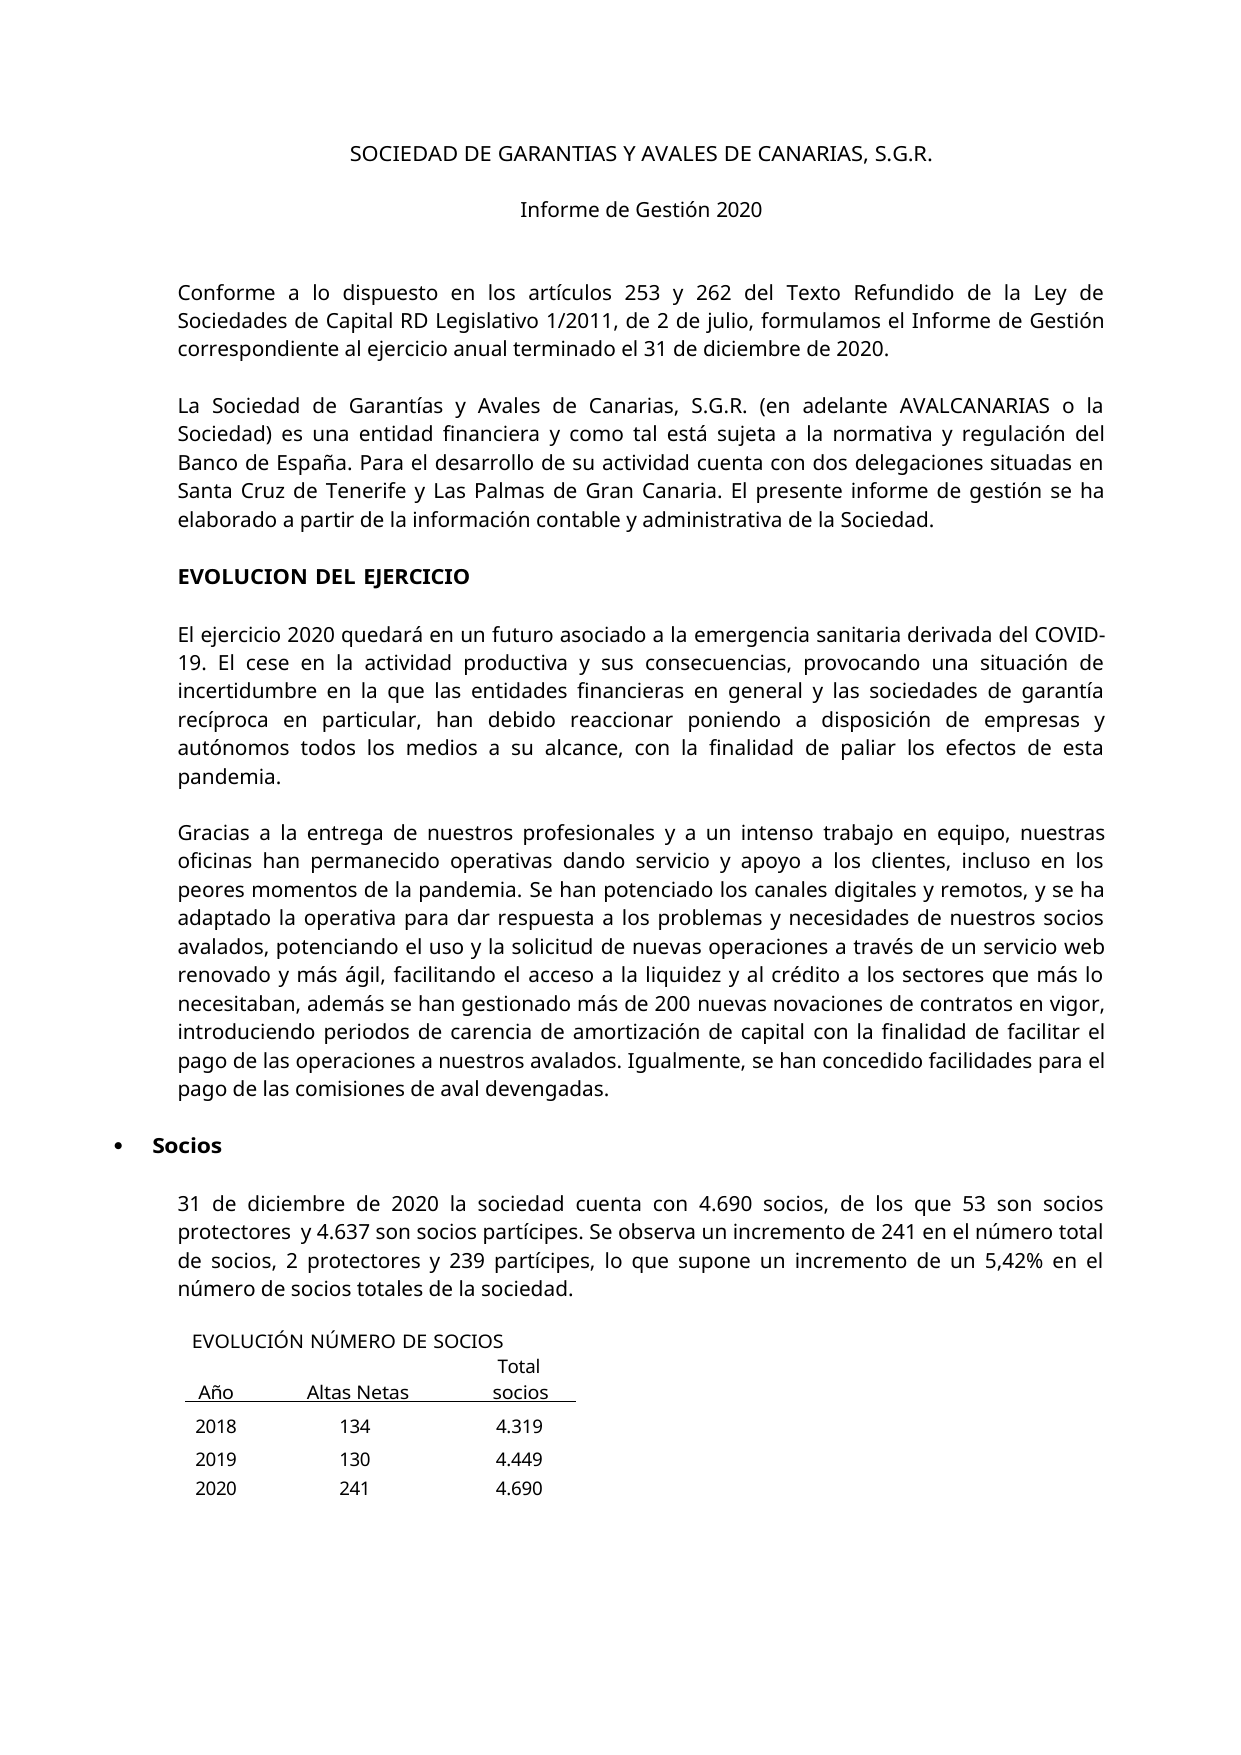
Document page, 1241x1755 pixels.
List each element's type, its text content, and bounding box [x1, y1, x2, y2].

text Año Altas Netas socios [152, 1379, 609, 1404]
table_cell 130 [288, 1443, 433, 1474]
table_header 134 [288, 1416, 433, 1443]
table_header 4.319 [433, 1416, 548, 1443]
text El ejercicio 2020 quedará en un futuro asociado a la emergencia sanitaria derivada del COVID-19. El cese en la actividad productiva y sus consecuencias, provocando una situación de incertidumbre en la que las entidades financieras en general y las sociedades de garantía recíproca en particular, han debido reaccionar poniendo a disposición de empresas y autónomos todos los medios a su alcance, con la finalidad de paliar los efectos de esta pandemia. [177, 620, 1106, 790]
text Informe de Gestión 2020 [152, 195, 1131, 224]
table_cell 4.449 [433, 1443, 548, 1474]
table_cell 2019 [190, 1443, 288, 1474]
text SOCIEDAD DE GARANTIAS Y AVALES DE CANARIAS, S.G.R. [152, 139, 1130, 167]
table_header 2018 [190, 1416, 288, 1443]
text Conforme a lo dispuesto en los artículos 253 y 262 del Texto Refundido de la Ley de Sociedades de Capital RD Legislativo 1/2011, de 2 de julio, formulamos el Informe de Gestión correspondiente al ejercicio anual terminado el 31 de diciembre de 2020. [177, 278, 1106, 363]
table_cell 2020 [190, 1475, 288, 1501]
text La Sociedad de Garantías y Avales de Canarias, S.G.R. (en adelante AVALCANARIAS o la Sociedad) es una entidad financiera y como tal está sujeta a la normativa y regulación del Banco de España. Para el desarrollo de su actividad cuenta con dos delegaciones situadas en Santa Cruz de Tenerife y Las Palmas de Gran Canaria. El presente informe de gestión se ha elaborado a partir de la información contable y administrativa de la Sociedad. [177, 391, 1106, 533]
list Socios [114, 1132, 1139, 1160]
text Total [152, 1353, 886, 1379]
table_cell 4.690 [433, 1475, 548, 1501]
subtitle EVOLUCION DEL EJERCICIO [177, 562, 1139, 591]
text EVOLUCIÓN NÚMERO DE SOCIOS [192, 1328, 1139, 1353]
text Gracias a la entrega de nuestros profesionales y a un intenso trabajo en equipo, nuestras oficinas han permanecido operativas dando servicio y apoyo a los clientes, incluso en los peores momentos de la pandemia. Se han potenciado los canales digitales y remotos, y se ha adaptado la operativa para dar respuesta a los problemas y necesidades de nuestros socios avalados, potenciando el uso y la solicitud de nuevas operaciones a través de un servicio web renovado y más ágil, facilitando el acceso a la liquidez y al crédito a los sectores que más lo necesitaban, además se han gestionado más de 200 nuevas novaciones de contratos en vigor, introduciendo periodos de carencia de amortización de capital con la finalidad de facilitar el pago de las operaciones a nuestros avalados. Igualmente, se han concedido facilidades para el pago de las comisiones de aval devengadas. [177, 818, 1106, 1103]
text 31 de diciembre de 2020 la sociedad cuenta con 4.690 socios, de los que 53 son socios protectores y 4.637 son socios partícipes. Se observa un incremento de 241 en el número total de socios, 2 protectores y 239 partícipes, lo que supone un incremento de un 5,42% en el número de socios totales de la sociedad. [177, 1189, 1106, 1303]
table_cell 241 [288, 1475, 433, 1501]
